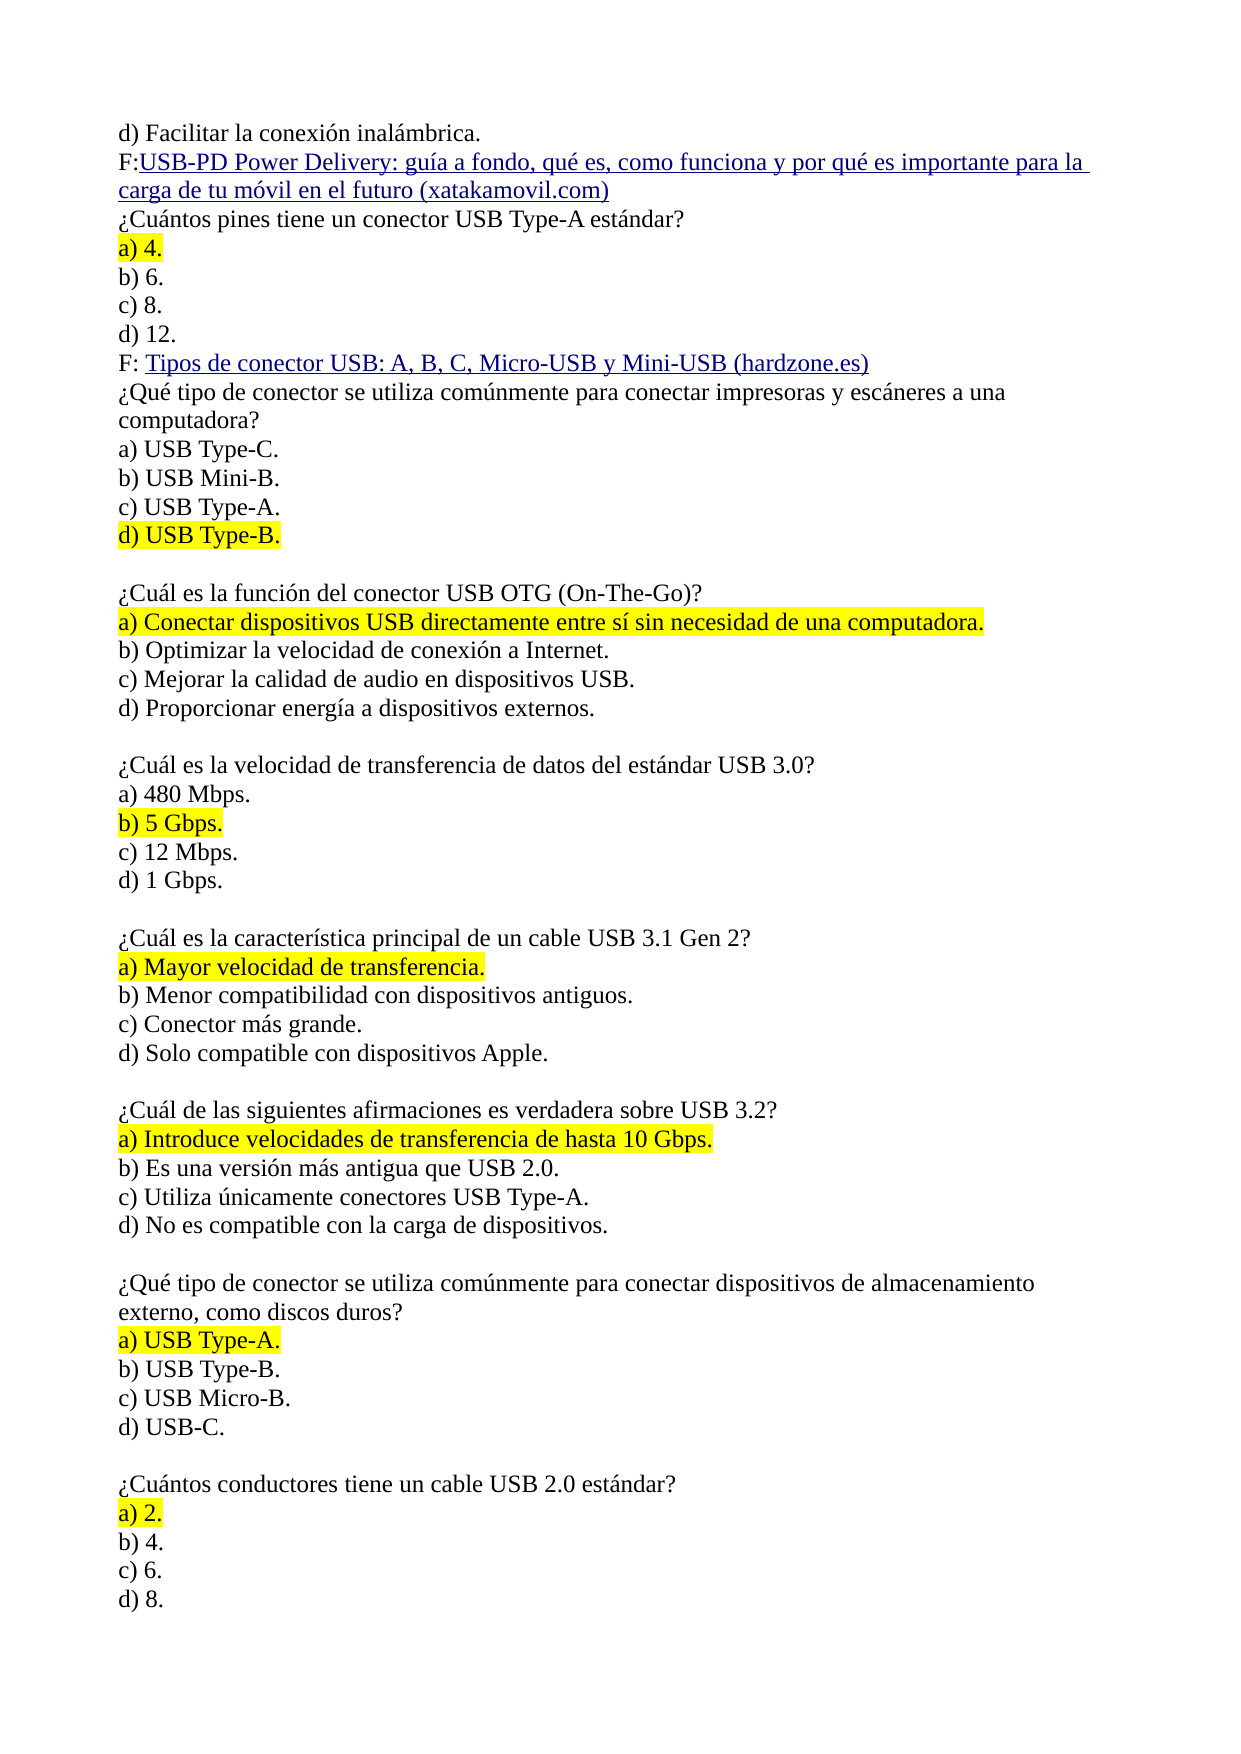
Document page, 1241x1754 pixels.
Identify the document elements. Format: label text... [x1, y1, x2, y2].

text d) Proporcionar energía a dispositivos externos. [118, 693, 1122, 722]
text a) Introduce velocidades de transferencia de hasta 10 Gbps. [118, 1124, 1122, 1153]
text c) Mejorar la calidad de audio en dispositivos USB. [118, 664, 1122, 693]
text d) No es compatible con la carga de dispositivos. [118, 1211, 1122, 1239]
text b) 6. [118, 262, 1122, 291]
text d) Facilitar la conexión inalámbrica. [118, 118, 1122, 147]
text b) 5 Gbps. [118, 808, 1122, 837]
text a) USB Type-C. [118, 434, 1122, 463]
text d) USB Type-B. [118, 521, 1122, 549]
text d) USB-C. [118, 1412, 1122, 1441]
text d) 8. [118, 1584, 1122, 1613]
text d) Solo compatible con dispositivos Apple. [118, 1038, 1122, 1067]
text c) USB Micro-B. [118, 1383, 1122, 1412]
text ¿Cuál de las siguientes afirmaciones es verdadera sobre USB 3.2? [118, 1096, 1122, 1124]
text b) USB Type-B. [118, 1354, 1122, 1383]
text a) 480 Mbps. [118, 779, 1122, 808]
text b) Menor compatibilidad con dispositivos antiguos. [118, 981, 1122, 1009]
text c) 6. [118, 1556, 1122, 1584]
text ¿Cuántos pines tiene un conector USB Type-A estándar? [118, 204, 1122, 233]
text ¿Cuál es la velocidad de transferencia de datos del estándar USB 3.0? [118, 751, 1122, 779]
text ¿Cuántos conductores tiene un cable USB 2.0 estándar? [118, 1469, 1122, 1498]
text b) Es una versión más antigua que USB 2.0. [118, 1153, 1122, 1182]
text ¿Qué tipo de conector se utiliza comúnmente para conectar dispositivos de almacenamiento externo, como discos duros? [118, 1268, 1122, 1326]
text b) 4. [118, 1527, 1122, 1556]
text a) USB Type-A. [118, 1326, 1122, 1354]
text ¿Qué tipo de conector se utiliza comúnmente para conectar impresoras y escáneres a una computadora? [118, 377, 1122, 434]
text a) Conectar dispositivos USB directamente entre sí sin necesidad de una computadora. [118, 607, 1122, 636]
text F:USB-PD Power Delivery: guía a fondo, qué es, como funciona y por qué es importante para la carga de tu móvil en el futuro (xatakamovil.com) [118, 147, 1122, 204]
text c) 8. [118, 291, 1122, 319]
text d) 12. [118, 319, 1122, 348]
text b) Optimizar la velocidad de conexión a Internet. [118, 636, 1122, 664]
text c) Utiliza únicamente conectores USB Type-A. [118, 1182, 1122, 1211]
text F: Tipos de conector USB: A, B, C, Micro-USB y Mini-USB (hardzone.es) [118, 348, 1122, 377]
text a) Mayor velocidad de transferencia. [118, 952, 1122, 981]
text b) USB Mini-B. [118, 463, 1122, 492]
text ¿Cuál es la característica principal de un cable USB 3.1 Gen 2? [118, 923, 1122, 952]
text c) USB Type-A. [118, 492, 1122, 521]
text c) 12 Mbps. [118, 837, 1122, 866]
text c) Conector más grande. [118, 1009, 1122, 1038]
text d) 1 Gbps. [118, 866, 1122, 894]
text ¿Cuál es la función del conector USB OTG (On-The-Go)? [118, 578, 1122, 607]
text a) 4. [118, 233, 1122, 262]
text a) 2. [118, 1498, 1122, 1527]
